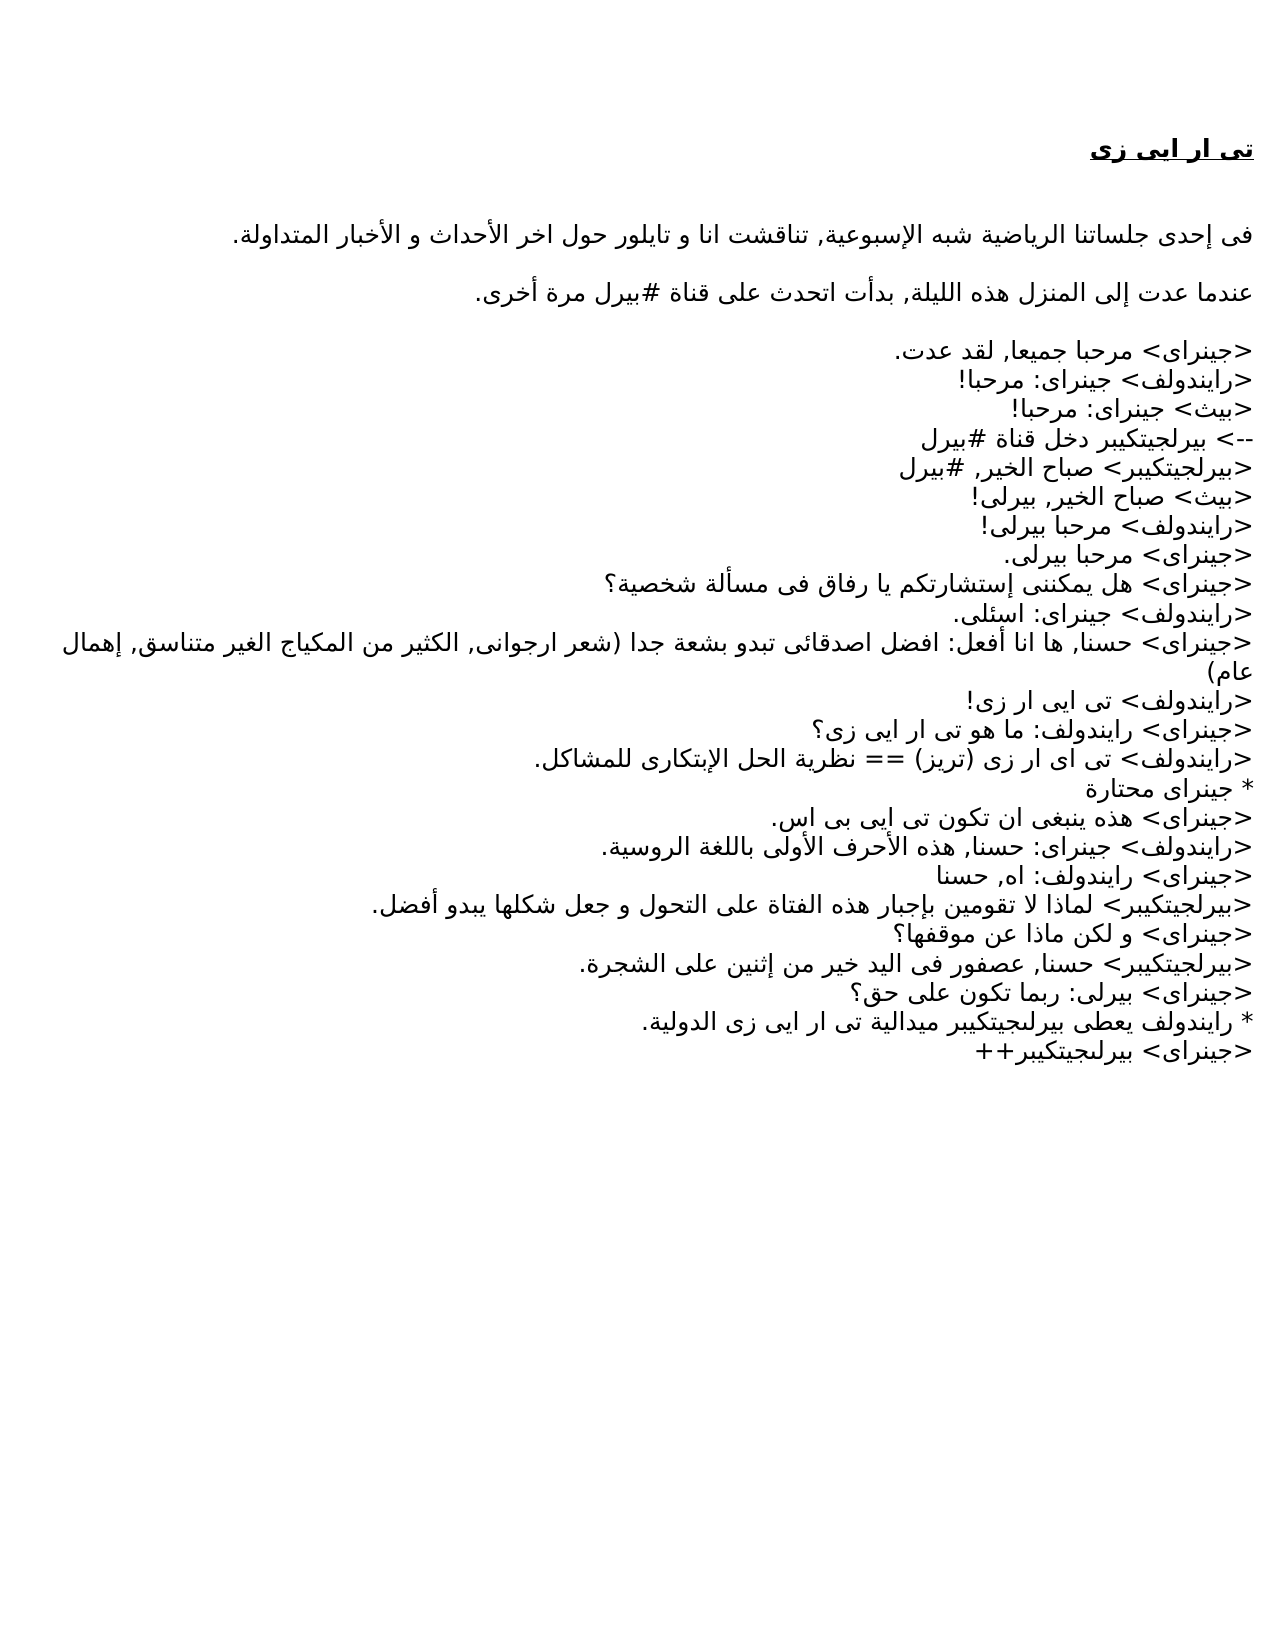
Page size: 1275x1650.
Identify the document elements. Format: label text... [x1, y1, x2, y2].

text <جينراى> هل يمكننى إستشارتكم يا رفاق فى مسألة شخصية؟ [25, 569, 1254, 599]
text <رايندولف> جينراى: حسنا, هذه الأحرف الأولى باللغة الروسية. [25, 832, 1254, 861]
text <بيرلجيتكيبر> لماذا لا تقومين بإجبار هذه الفتاة على التحول و جعل شكلها يبدو أفضل. [25, 890, 1254, 919]
text <جينراى> رايندولف: اه, حسنا [25, 861, 1254, 890]
text تى ار ايى زى [25, 134, 1254, 163]
text * رايندولف يعطى بيرلىجيتكيبر ميدالية تى ار ايى زى الدولية. [25, 1007, 1254, 1036]
text <جينراى> بيرلى: ربما تكون على حق؟ [25, 978, 1254, 1007]
text <بيث> صباح الخير, بيرلى! [25, 482, 1254, 511]
text <رايندولف> تى اى ار زى (تريز) == نظرية الحل الإبتكارى للمشاكل. [25, 744, 1254, 774]
text <جينراى> رايندولف: ما هو تى ار ايى زى؟ [25, 715, 1254, 744]
text <جينراى> هذه ينبغى ان تكون تى ايى بى اس. [25, 803, 1254, 832]
text <بيث> جينراى: مرحبا! [25, 394, 1254, 424]
text عندما عدت إلى المنزل هذه الليلة, بدأت اتحدث على قناة #بيرل مرة أخرى. [25, 278, 1254, 307]
text <رايندولف> مرحبا بيرلى! [25, 511, 1254, 540]
text * جينراى محتارة [25, 774, 1254, 803]
text <جينراى> بيرلىجيتكيبر++ [25, 1036, 1254, 1065]
text <جينراى> مرحبا بيرلى. [25, 540, 1254, 569]
text <جينراى> حسنا, ها انا أفعل: افضل اصدقائى تبدو بشعة جدا (شعر ارجوانى, الكثير من المكياج الغير متناسق, إهمال عام) [25, 628, 1254, 686]
text <جينراى> مرحبا جميعا, لقد عدت. [25, 336, 1254, 365]
text <رايندولف> جينراى: مرحبا! [25, 365, 1254, 394]
text فى إحدى جلساتنا الرياضية شبه الإسبوعية, تناقشت انا و تايلور حول اخر الأحداث و الأخبار المتداولة. [25, 220, 1254, 249]
text <رايندولف> تى ايى ار زى! [25, 686, 1254, 715]
text <جينراى> و لكن ماذا عن موقفها؟ [25, 919, 1254, 949]
text <بيرلجيتكيبر> حسنا, عصفور فى اليد خير من إثنين على الشجرة. [25, 949, 1254, 978]
text <بيرلجيتكيبر> صباح الخير, #بيرل [25, 453, 1254, 482]
text <رايندولف> جينراى: اسئلى. [25, 599, 1254, 628]
text --> بيرلجيتكيبر دخل قناة #بيرل [25, 424, 1254, 453]
